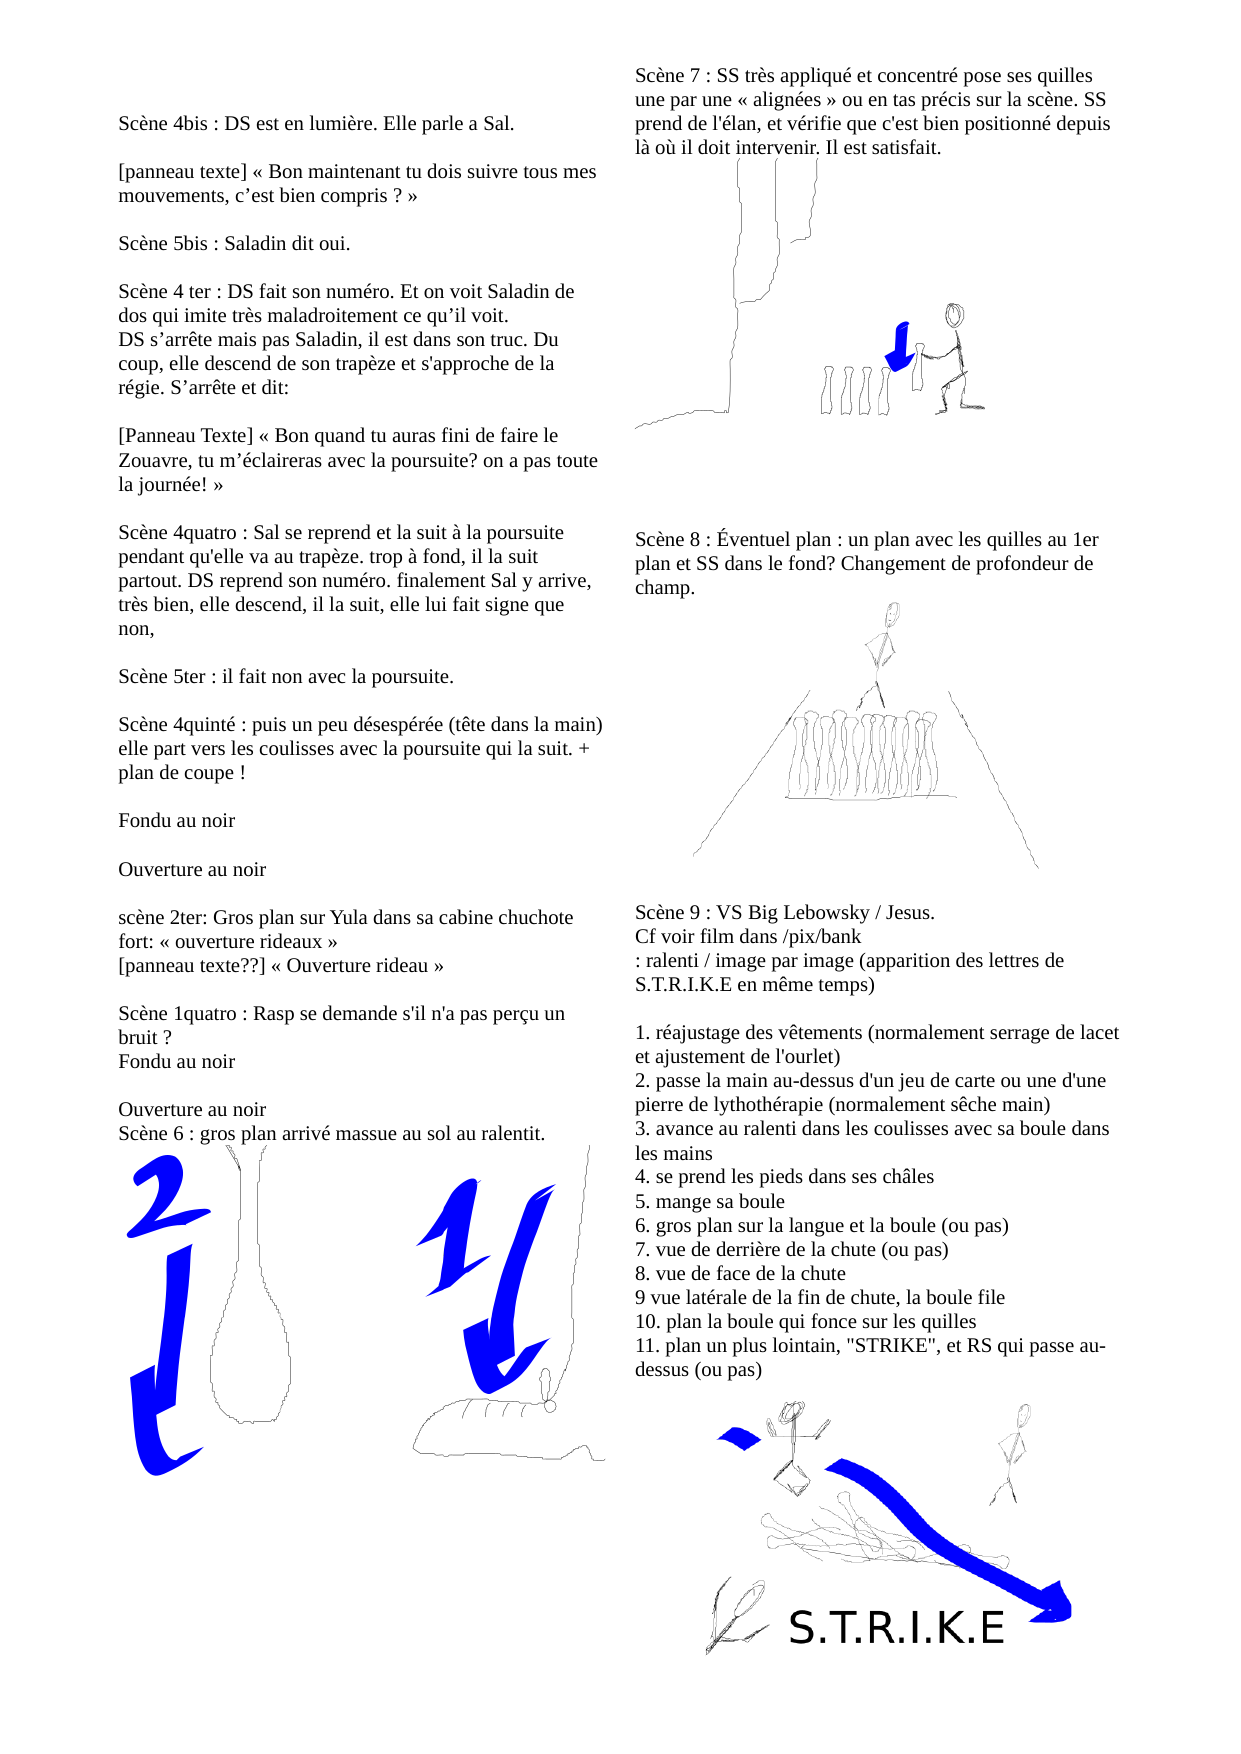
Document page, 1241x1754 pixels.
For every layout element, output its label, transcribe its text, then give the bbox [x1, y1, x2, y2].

text 10. plan la boule qui fonce sur les quilles [635, 1309, 1122, 1333]
picture [634, 158, 1123, 504]
text [panneau texte??] « Ouverture rideau » [118, 953, 605, 977]
text Ouverture au noir [118, 857, 605, 881]
text Scène 4quatro : Sal se reprend et la suit à la poursuite pendant qu'elle va au trapèze. trop à fond, il la suit partout. DS reprend son numéro. finalement Sal y arrive, très bien, elle descend, il la suit, elle lui fait signe que non, [118, 520, 605, 640]
text Scène 8 : Éventuel plan : un plan avec les quilles au 1er plan et SS dans le fond? Changement de profondeur de champ. [635, 527, 1122, 599]
text 8. vue de face de la chute [635, 1261, 1122, 1285]
picture [682, 599, 1074, 876]
text Scène 1quatro : Rasp se demande s'il n'a pas perçu un bruit ? [118, 1001, 605, 1049]
text 5. mange sa boule [635, 1188, 1122, 1213]
text Scène 4quinté : puis un peu désespérée (tête dans la main) elle part vers les coulisses avec la poursuite qui la suit. + plan de coupe ! [118, 712, 605, 784]
text 11. plan un plus lointain, "STRIKE", et RS qui passe au-dessus (ou pas) [635, 1333, 1122, 1381]
picture [705, 1401, 1072, 1660]
text Scène 5ter : il fait non avec la poursuite. [118, 664, 605, 688]
picture [118, 1145, 606, 1490]
text Fondu au noir [118, 808, 605, 832]
text : ralenti / image par image (apparition des lettres de S.T.R.I.K.E en même temps) [635, 948, 1122, 996]
text Cf voir film dans /pix/bank [635, 924, 1122, 948]
text 9 vue latérale de la fin de chute, la boule file [635, 1285, 1122, 1309]
text 1. réajustage des vêtements (normalement serrage de lacet et ajustement de l'ourlet) [635, 1020, 1122, 1068]
text Scène 5bis : Saladin dit oui. Scène 4 ter : DS fait son numéro. Et on voit Saladin de dos qui imite très maladroitement ce qu’il voit. DS s’arrête mais pas Saladin, il est dans son truc. Du coup, elle descend de son trapèze et s'approche de la régie. S’arrête et dit: [118, 231, 605, 399]
text Scène 9 : VS Big Lebowsky / Jesus. [635, 900, 1122, 924]
text 3. avance au ralenti dans les coulisses avec sa boule dans les mains [635, 1116, 1122, 1164]
text 7. vue de derrière de la chute (ou pas) [635, 1237, 1122, 1261]
text 2. passe la main au-dessus d'un jeu de carte ou une d'une pierre de lythothérapie (normalement sêche main) [635, 1068, 1122, 1116]
text [Panneau Texte] « Bon quand tu auras fini de faire le Zouavre, tu m’éclaireras avec la poursuite? on a pas toute la journée! » [118, 423, 605, 496]
text Scène 4bis : DS est en lumière. Elle parle a Sal. [panneau texte] « Bon maintenant tu dois suivre tous mes mouvements, c’est bien compris ? » [118, 62, 605, 207]
text 4. se prend les pieds dans ses châles [635, 1164, 1122, 1188]
text Ouverture au noir [118, 1097, 605, 1121]
text Scène 6 : gros plan arrivé massue au sol au ralentit. [118, 1121, 605, 1145]
text Scène 7 : SS très appliqué et concentré pose ses quilles une par une « alignées » ou en tas précis sur la scène. SS prend de l'élan, et vérifie que c'est bien positionné depuis là où il doit intervenir. Il est satisfait. [635, 62, 1122, 158]
text 6. gros plan sur la langue et la boule (ou pas) [635, 1213, 1122, 1237]
text Fondu au noir [118, 1049, 605, 1073]
text scène 2ter: Gros plan sur Yula dans sa cabine chuchote fort: « ouverture rideaux » [118, 905, 605, 953]
